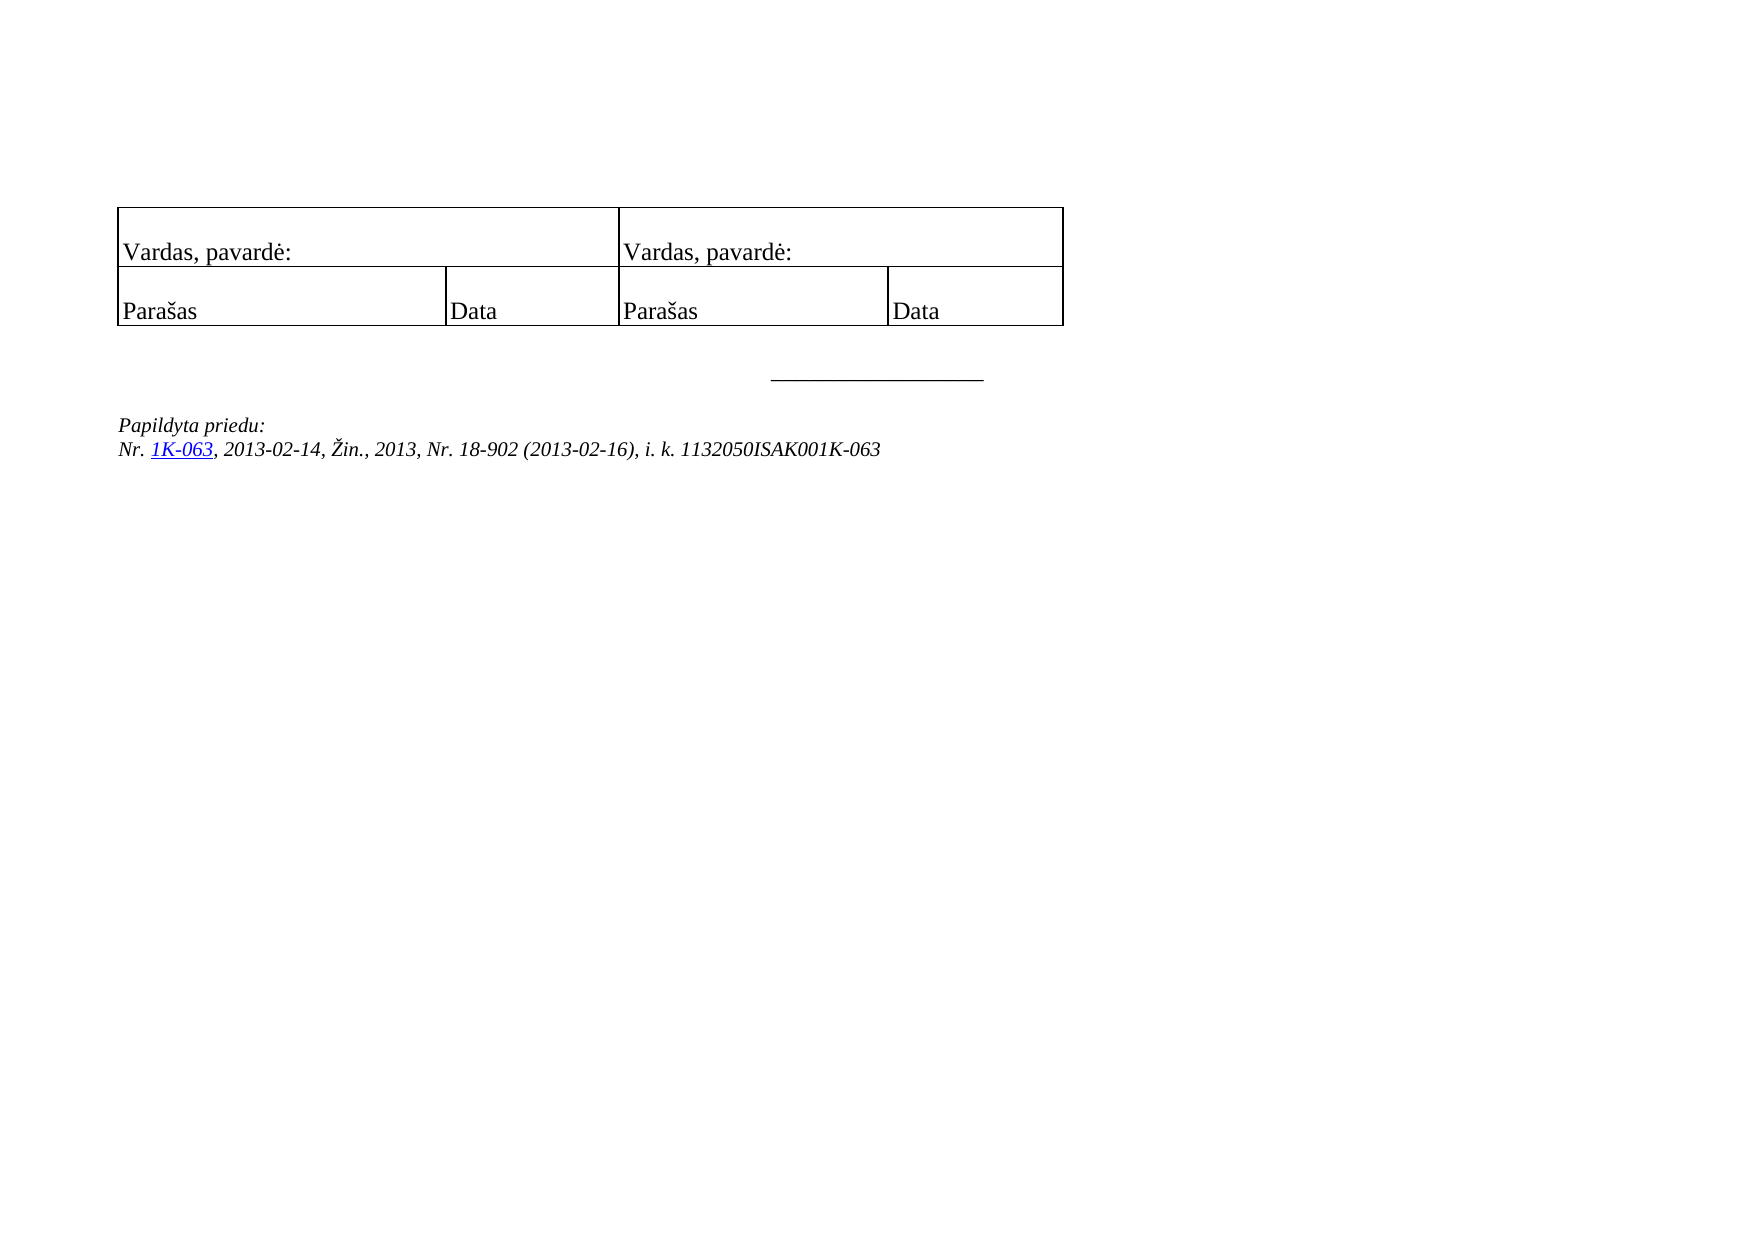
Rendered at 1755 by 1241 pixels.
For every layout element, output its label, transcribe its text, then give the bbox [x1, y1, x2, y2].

table_cell Data [447, 267, 618, 325]
text Nr. 1K-063, 2013-02-14, Žin., 2013, Nr. 18-902 (2013-02-16), i. k. 1132050ISAK001K-063 [118, 437, 1636, 461]
table_cell Data [889, 267, 1062, 325]
table_cell Parašas [119, 267, 445, 325]
text _________________ [118, 355, 1636, 384]
table_header Vardas, pavardė: [620, 208, 1062, 266]
table_header Vardas, pavardė: [119, 208, 618, 266]
text Papildyta priedu: [118, 413, 1636, 437]
table_cell Parašas [620, 267, 887, 325]
